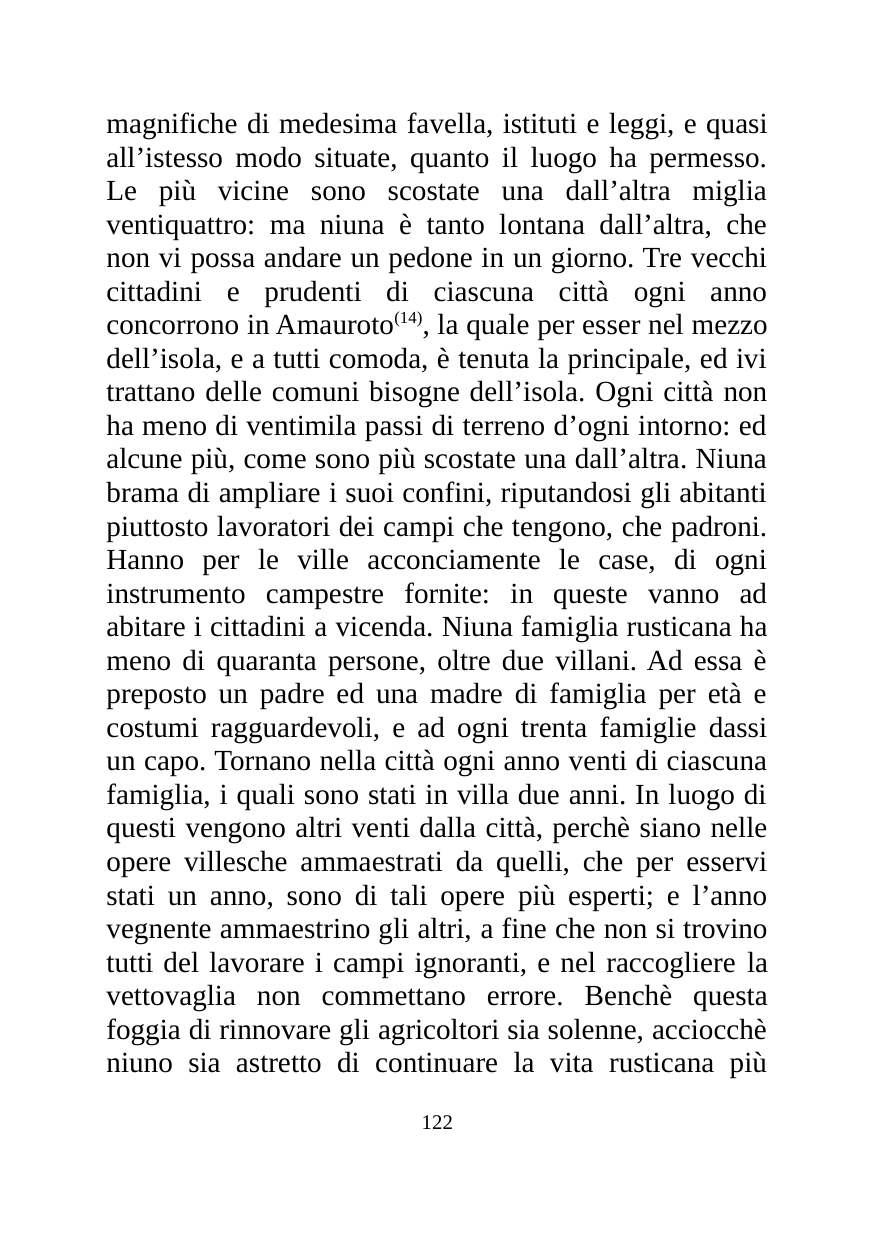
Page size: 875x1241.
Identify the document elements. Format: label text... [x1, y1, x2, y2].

text magnifiche di medesima favella, istituti e leggi, e quasi all’istesso modo situate, quanto il luogo ha permesso. Le più vicine sono scostate una dall’altra miglia ventiquattro: ma niuna è tanto lontana dall’altra, che non vi possa andare un pedone in un giorno. Tre vecchi cittadini e prudenti di ciascuna città ogni anno concorrono in Amauroto, la quale per esser nel mezzo dell’isola, e a tutti comoda, è tenuta la principale, ed ivi trattano delle comuni bisogne dell’isola. Ogni città non ha meno di ventimila passi di terreno d’ogni intorno: ed alcune più, come sono più scostate una dall’altra. Niuna brama di ampliare i suoi confini, riputandosi gli abitanti piuttosto lavoratori dei campi che tengono, che padroni. Hanno per le ville acconciamente le case, di ogni instrumento campestre fornite: in queste vanno ad abitare i cittadini a vicenda. Niuna famiglia rusticana ha meno di quaranta persone, oltre due villani. Ad essa è preposto un padre ed una madre di famiglia per età e costumi ragguardevoli, e ad ogni trenta famiglie dassi un capo. Tornano nella città ogni anno venti di ciascuna famiglia, i quali sono stati in villa due anni. In luogo di questi vengono altri venti dalla città, perchè siano nelle opere villesche ammaestrati da quelli, che per esservi stati un anno, sono di tali opere più esperti; e l’anno vegnente ammaestrino gli altri, a fine che non si trovino tutti del lavorare i campi ignoranti, e nel raccogliere la vettovaglia non commettano errore. Benchè questa foggia di rinnovare gli agricoltori sia solenne, acciocchè niuno sia astretto di continuare la vita rusticana più [106, 106, 768, 1079]
